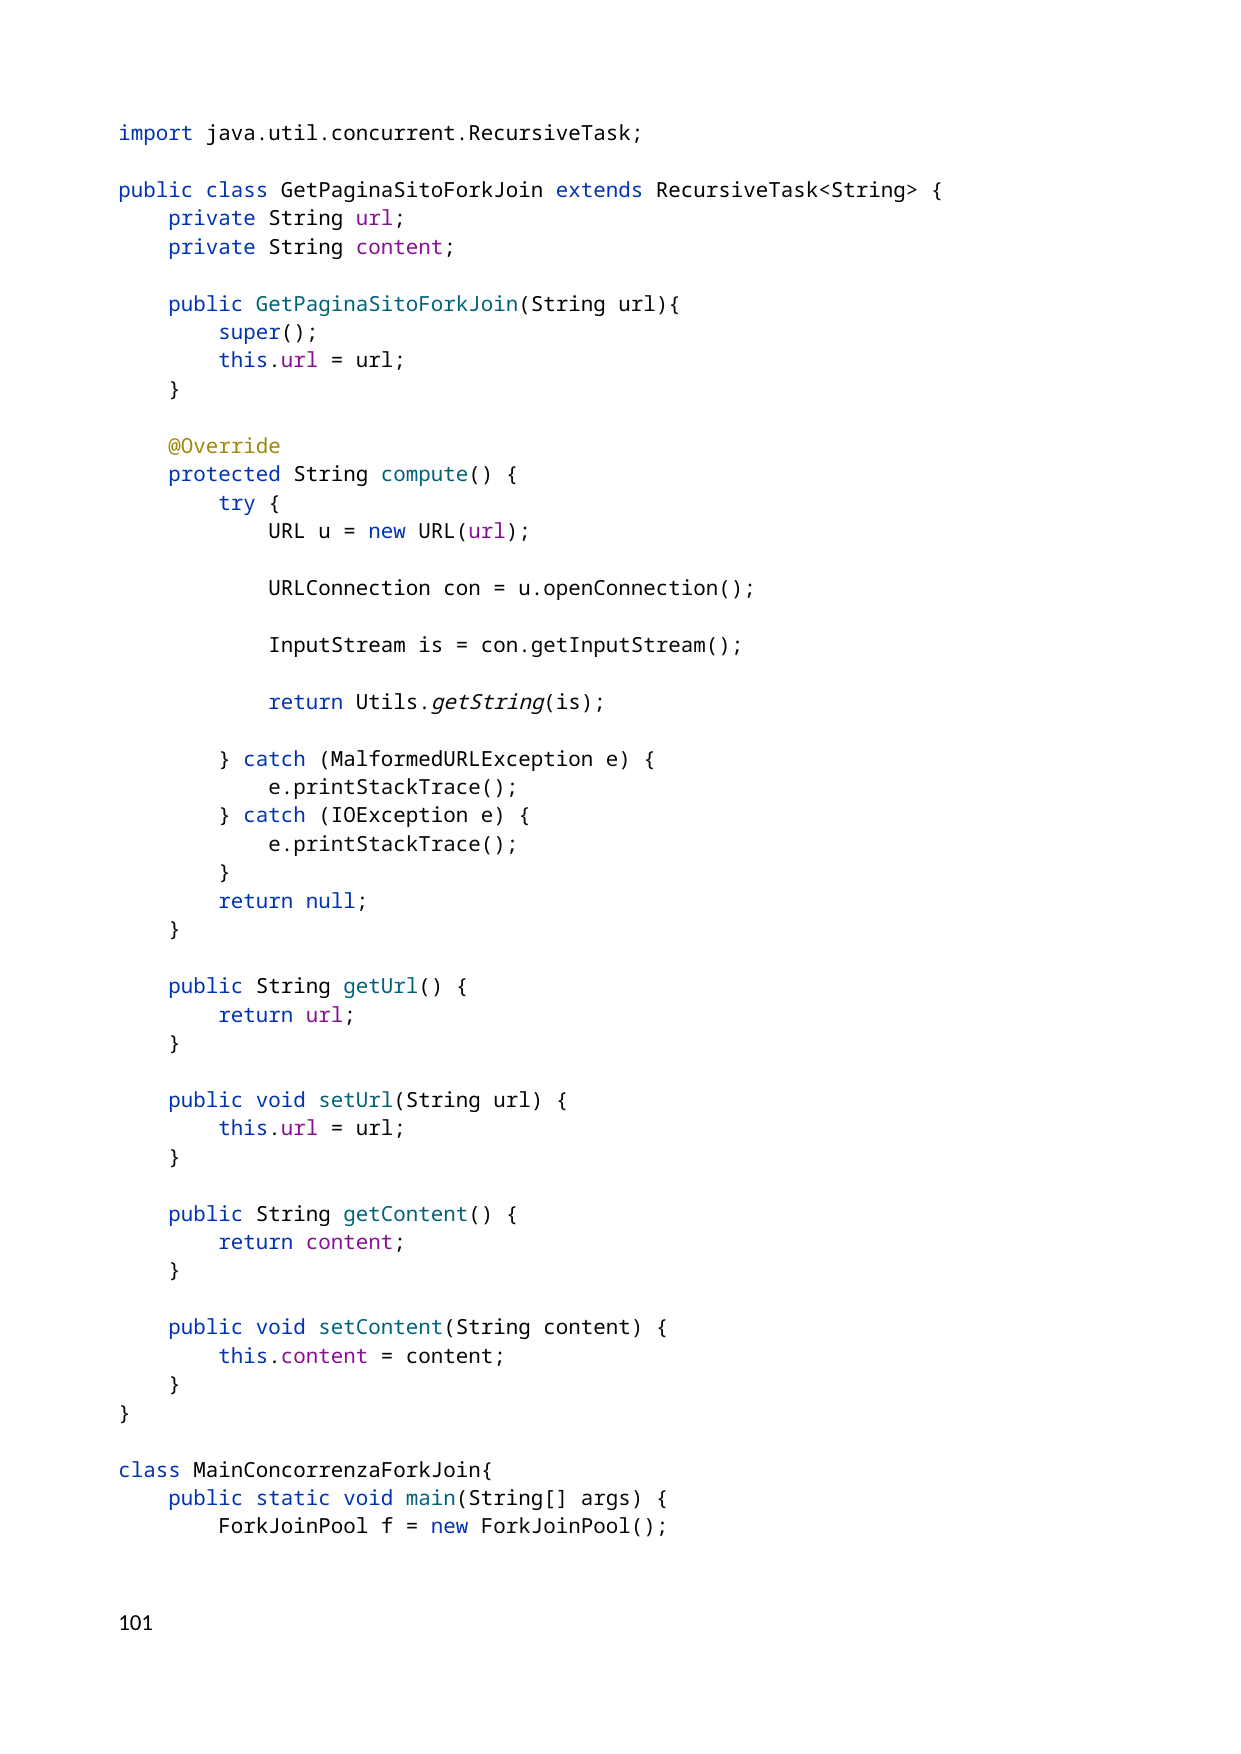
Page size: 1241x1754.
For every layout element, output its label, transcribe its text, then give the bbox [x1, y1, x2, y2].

text import java.util.concurrent.RecursiveTask; public class GetPaginaSitoForkJoin extends RecursiveTask<String> { private String url; private String content; public GetPaginaSitoForkJoin(String url){ super(); this.url = url; } @Override protected String compute() { try { URL u = new URL(url); URLConnection con = u.openConnection(); InputStream is = con.getInputStream(); return Utils.getString(is); } catch (MalformedURLException e) { e.printStackTrace(); } catch (IOException e) { e.printStackTrace(); } return null; } public String getUrl() { return url; } public void setUrl(String url) { this.url = url; } public String getContent() { return content; } public void setContent(String content) { this.content = content; } } class MainConcorrenzaForkJoin{ public static void main(String[] args) { ForkJoinPool f = new ForkJoinPool(); [118, 118, 1122, 1568]
